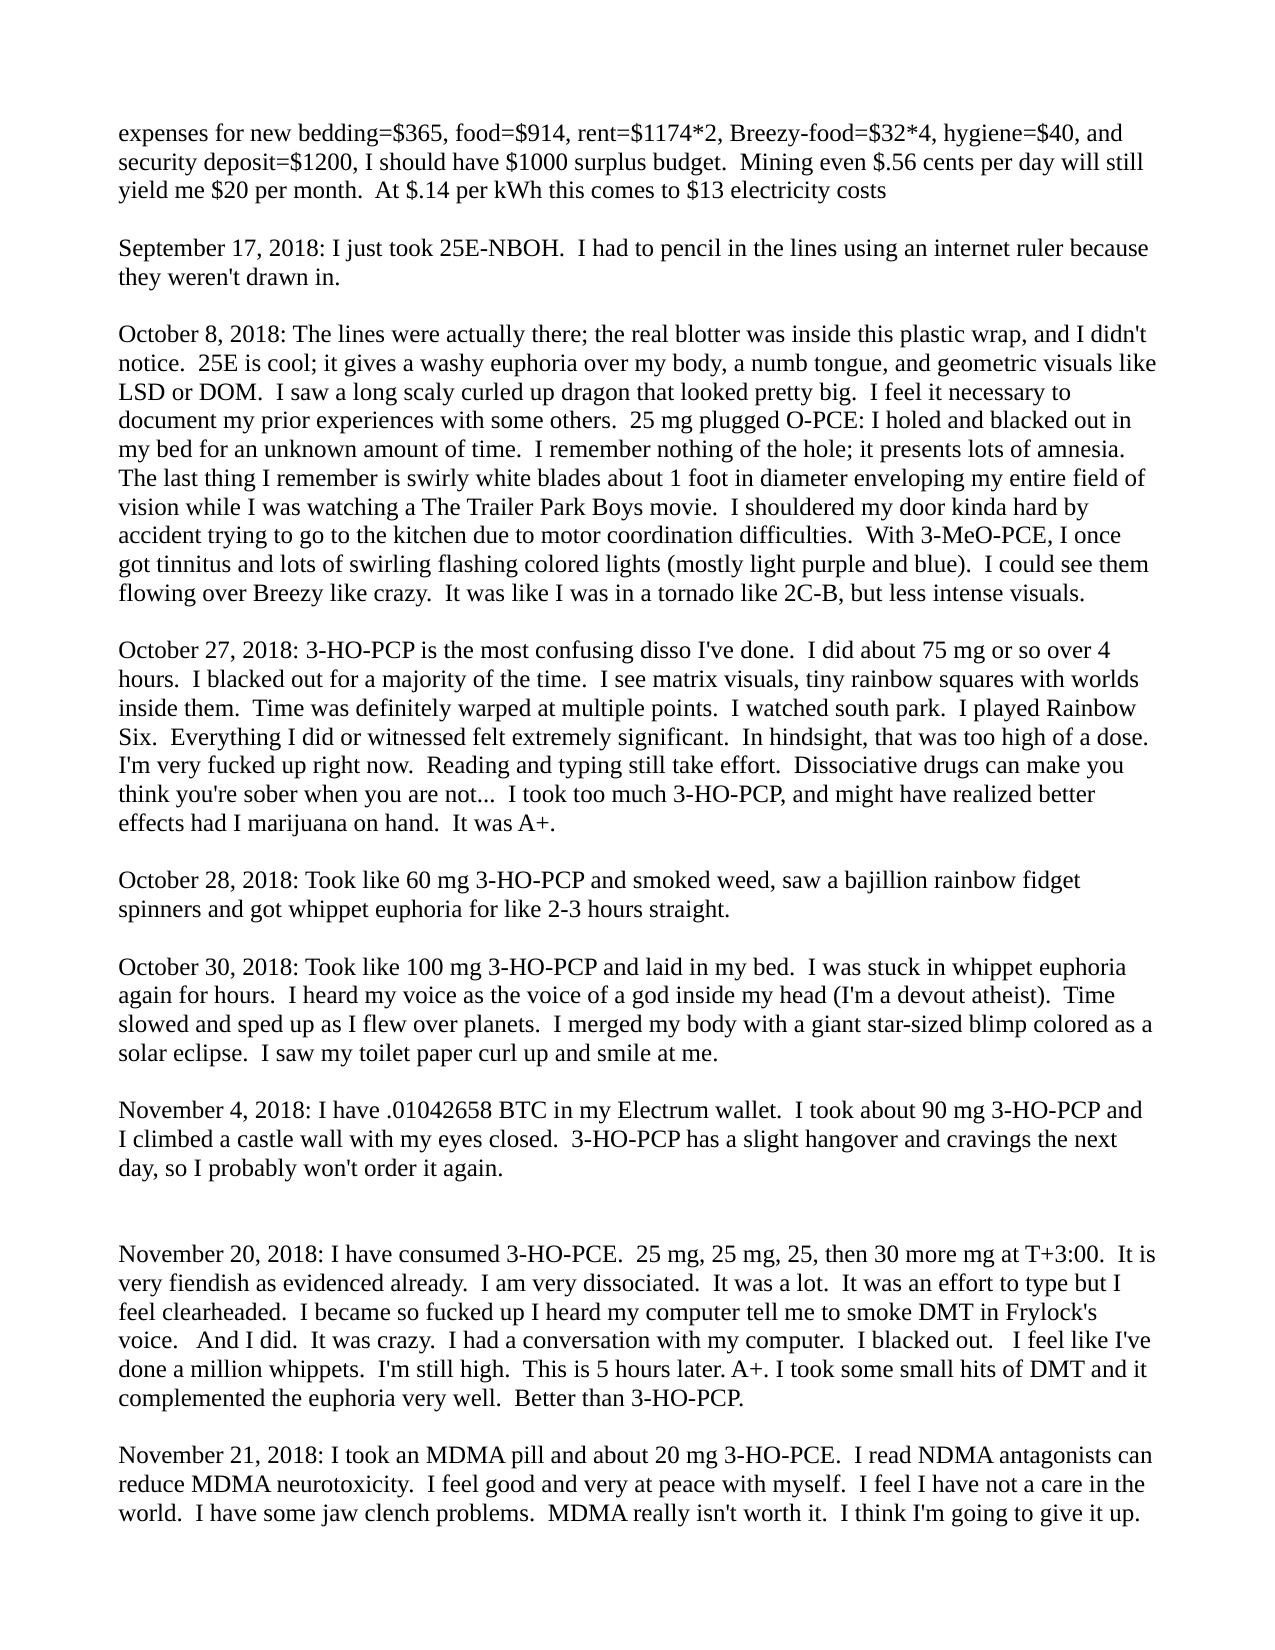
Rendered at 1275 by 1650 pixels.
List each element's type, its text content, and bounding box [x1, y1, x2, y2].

text November 21, 2018: I took an MDMA pill and about 20 mg 3-HO-PCE. I read NDMA antagonists can reduce MDMA neurotoxicity. I feel good and very at peace with myself. I feel I have not a care in the world. I have some jaw clench problems. MDMA really isn't worth it. I think I'm going to give it up. [118, 1441, 1157, 1527]
text November 20, 2018: I have consumed 3-HO-PCE. 25 mg, 25 mg, 25, then 30 more mg at T+3:00. It is very fiendish as evidenced already. I am very dissociated. It was a lot. It was an effort to type but I feel clearheaded. I became so fucked up I heard my computer tell me to smoke DMT in Frylock's voice. And I did. It was crazy. I had a conversation with my computer. I blacked out. I feel like I've done a million whippets. I'm still high. This is 5 hours later. A+. I took some small hits of DMT and it complemented the euphoria very well. Better than 3-HO-PCP. [118, 1239, 1157, 1412]
text October 8, 2018: The lines were actually there; the real blotter was inside this plastic wrap, and I didn't notice. 25E is cool; it gives a washy euphoria over my body, a numb tongue, and geometric visuals like LSD or DOM. I saw a long scaly curled up dragon that looked pretty big. I feel it necessary to document my prior experiences with some others. 25 mg plugged O-PCE: I holed and blacked out in my bed for an unknown amount of time. I remember nothing of the hole; it presents lots of amnesia. The last thing I remember is swirly white blades about 1 foot in diameter enveloping my entire field of vision while I was watching a The Trailer Park Boys movie. I shouldered my door kinda hard by accident trying to go to the kitchen due to motor coordination difficulties. With 3-MeO-PCE, I once got tinnitus and lots of swirling flashing colored lights (mostly light purple and blue). I could see them flowing over Breezy like crazy. It was like I was in a tornado like 2C-B, but less intense visuals. [118, 319, 1157, 607]
text September 17, 2018: I just took 25E-NBOH. I had to pencil in the lines using an internet ruler because they weren't drawn in. [118, 233, 1157, 291]
text expenses for new bedding=$365, food=$914, rent=$1174*2, Breezy-food=$32*4, hygiene=$40, and security deposit=$1200, I should have $1000 surplus budget. Mining even $.56 cents per day will still yield me $20 per month. At $.14 per kWh this comes to $13 electricity costs [118, 118, 1157, 204]
text October 30, 2018: Took like 100 mg 3-HO-PCP and laid in my bed. I was stuck in whippet euphoria again for hours. I heard my voice as the voice of a god inside my head (I'm a devout atheist). Time slowed and sped up as I flew over planets. I merged my body with a giant star-sized blimp colored as a solar eclipse. I saw my toilet paper curl up and smile at me. [118, 952, 1157, 1067]
text November 4, 2018: I have .01042658 BTC in my Electrum wallet. I took about 90 mg 3-HO-PCP and I climbed a castle wall with my eyes closed. 3-HO-PCP has a slight hangover and cravings the next day, so I probably won't order it again. [118, 1096, 1157, 1182]
text October 27, 2018: 3-HO-PCP is the most confusing disso I've done. I did about 75 mg or so over 4 hours. I blacked out for a majority of the time. I see matrix visuals, tiny rainbow squares with worlds inside them. Time was definitely warped at multiple points. I watched south park. I played Rainbow Six. Everything I did or witnessed felt extremely significant. In hindsight, that was too high of a dose. I'm very fucked up right now. Reading and typing still take effort. Dissociative drugs can make you think you're sober when you are not... I took too much 3-HO-PCP, and might have realized better effects had I marijuana on hand. It was A+. [118, 636, 1157, 837]
text October 28, 2018: Took like 60 mg 3-HO-PCP and smoked weed, saw a bajillion rainbow fidget spinners and got whippet euphoria for like 2-3 hours straight. [118, 866, 1157, 923]
